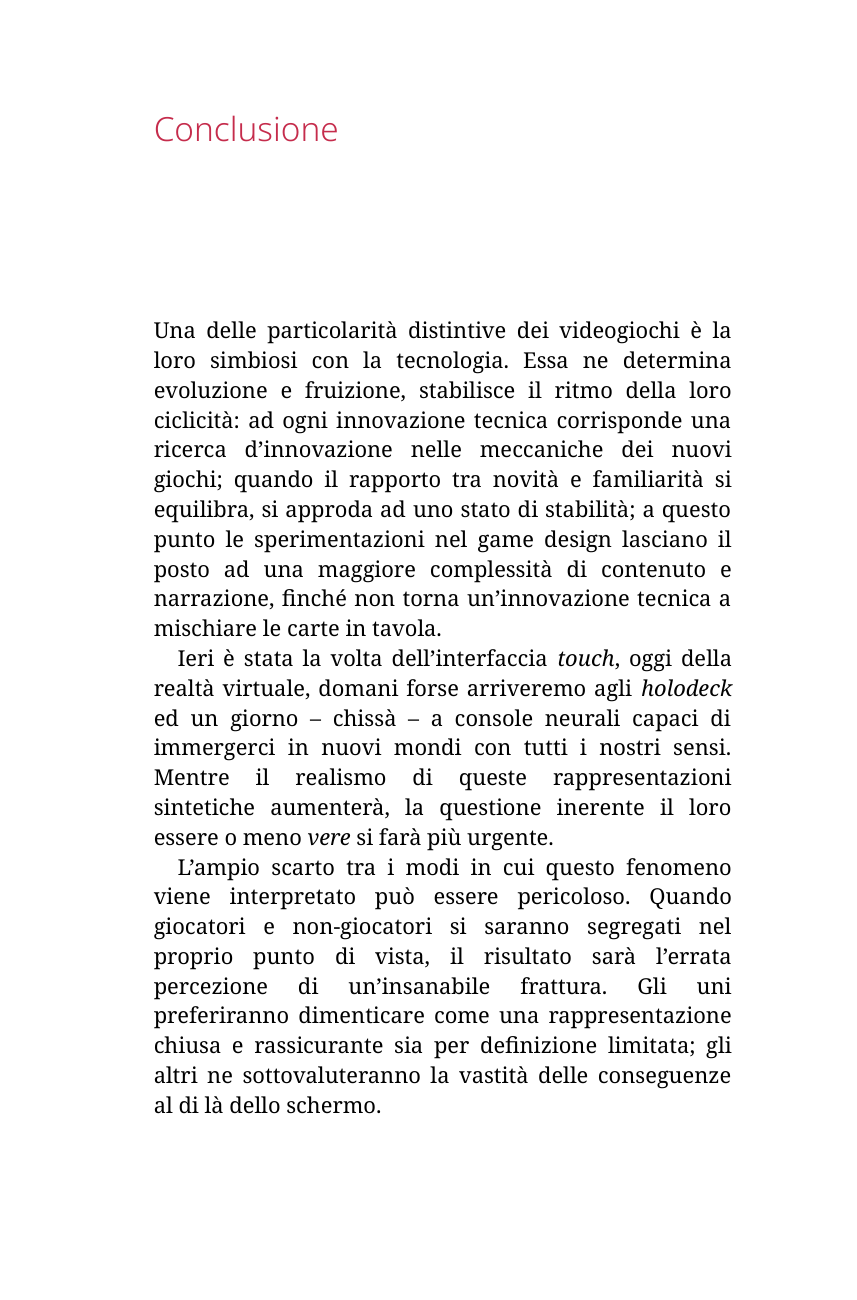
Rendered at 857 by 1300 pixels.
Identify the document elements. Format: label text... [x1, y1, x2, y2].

text Una delle particolarità distintive dei videogiochi è la loro simbiosi con la tecnologia. Essa ne determina evoluzione e fruizione, stabilisce il ritmo della loro ciclicità: ad ogni innovazione tecnica corrisponde una ricerca d’innovazione nelle meccaniche dei nuovi giochi; quando il rapporto tra novità e familiarità si equilibra, si approda ad uno stato di stabilità; a questo punto le sperimentazioni nel game design lasciano il posto ad una maggiore complessità di contenuto e narrazione, finché non torna un’innovazione tecnica a mischiare le carte in tavola. [153, 315, 732, 643]
subtitle Conclusione [153, 106, 732, 152]
text Ieri è stata la volta dell’interfaccia touch, oggi della realtà virtuale, domani forse arriveremo agli holodeck ed un giorno – chissà – a console neurali capaci di immergerci in nuovi mondi con tutti i nostri sensi. Mentre il realismo di queste rappresentazioni sintetiche aumenterà, la questione inerente il loro essere o meno vere si farà più urgente. [153, 643, 732, 851]
text L’ampio scarto tra i modi in cui questo fenomeno viene interpretato può essere pericoloso. Quando giocatori e non-giocatori si saranno segregati nel proprio punto di vista, il risultato sarà l’errata percezione di un’insanabile frattura. Gli uni preferiranno dimenticare come una rappresentazione chiusa e rassicurante sia per definizione limitata; gli altri ne sottovaluteranno la vastità delle conseguenze al di là dello schermo. [153, 851, 732, 1119]
